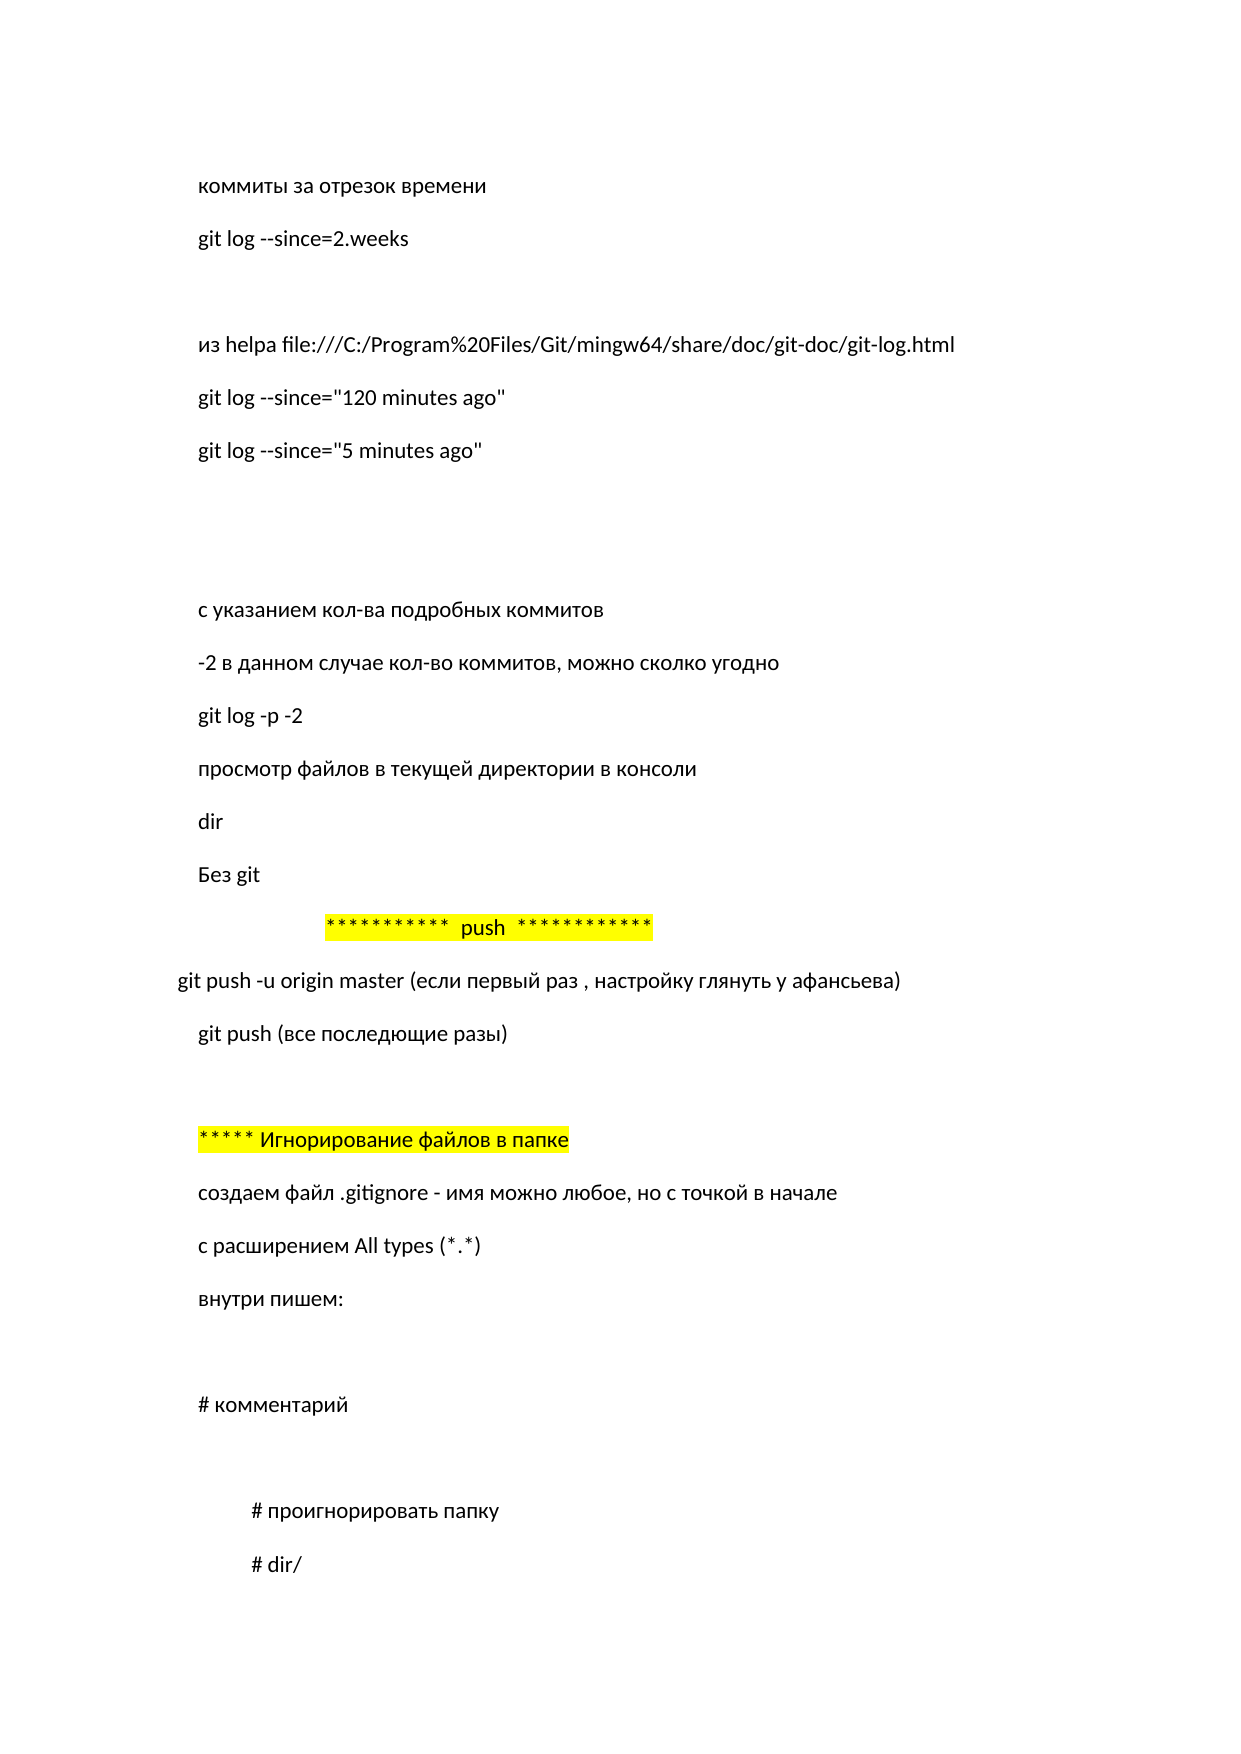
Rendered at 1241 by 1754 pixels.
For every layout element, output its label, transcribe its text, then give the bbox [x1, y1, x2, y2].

text коммиты за отрезок времени [177, 171, 1152, 199]
text из helpa file:///C:/Program%20Files/Git/mingw64/share/doc/git-doc/git-log.html [177, 330, 1152, 358]
text -2 в данном случае кол-во коммитов, можно сколко угодно [177, 648, 1152, 676]
text *********** push ************ [177, 913, 1152, 941]
text создаем файл .gitignore - имя можно любое, но с точкой в начале [177, 1178, 1152, 1207]
text # dir/ [177, 1550, 1152, 1578]
text Без git [177, 860, 1152, 888]
text с указанием кол-ва подробных коммитов [177, 595, 1152, 623]
text git log -p -2 [177, 701, 1152, 729]
text git push -u origin master (если первый раз , настройку глянуть у афансьева) [177, 966, 1152, 994]
text просмотр файлов в текущей директории в консоли [177, 754, 1152, 782]
text git log --since=2.weeks [177, 224, 1152, 252]
text внутри пишем: [177, 1284, 1152, 1313]
text ***** Игнорирование файлов в папке [177, 1126, 1152, 1153]
text git log --since="5 minutes ago" [177, 436, 1152, 464]
text # комментарий [177, 1391, 1152, 1419]
text dir [177, 807, 1152, 835]
text git push (все последющие разы) [177, 1019, 1152, 1047]
text с расширением All types (*.*) [177, 1232, 1152, 1259]
text git log --since="120 minutes ago" [177, 383, 1152, 411]
text # проигнорировать папку [177, 1497, 1152, 1525]
